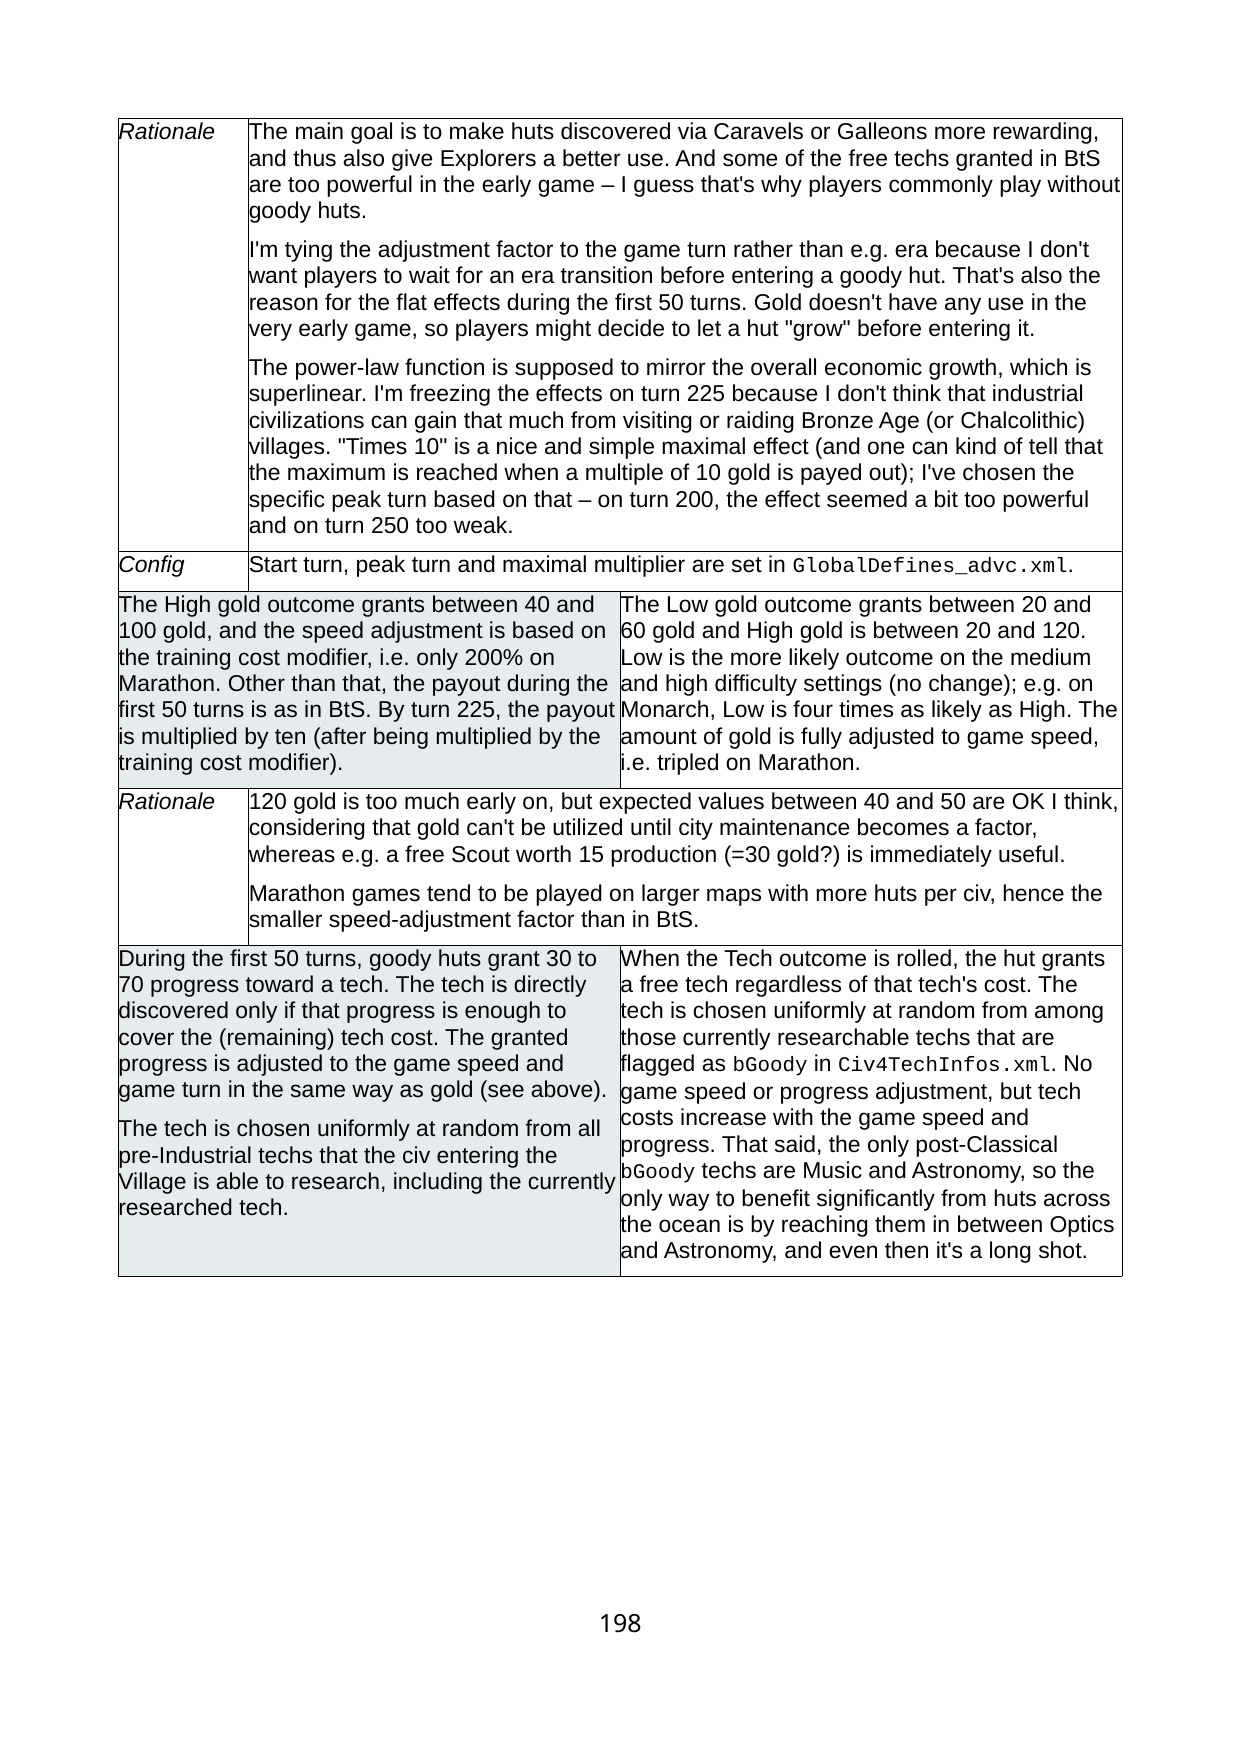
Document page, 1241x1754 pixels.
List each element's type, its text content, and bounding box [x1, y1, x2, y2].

table_cell Rationale [119, 789, 248, 944]
table_cell During the first 50 turns, goody huts grant 30 to 70 progress toward a tech. The tech is directly discovered only if that progress is enough to cover the (remaining) tech cost. The granted progress is adjusted to the game speed and game turn in the same way as gold (see above). The tech is chosen uniformly at random from all pre-Industrial techs that the civ entering the Village is able to research, including the currently researched tech. [119, 946, 620, 1276]
table_cell Rationale [119, 119, 248, 551]
table_cell The main goal is to make huts discovered via Caravels or Galleons more rewarding, and thus also give Explorers a better use. And some of the free techs granted in BtS are too powerful in the early game – I guess that's why players commonly play without goody huts. I'm tying the adjustment factor to the game turn rather than e.g. era because I don't want players to wait for an era transition before entering a goody hut. That's also the reason for the flat effects during the first 50 turns. Gold doesn't have any use in the very early game, so players might decide to let a hut "grow" before entering it. The power-law function is supposed to mirror the overall economic growth, which is superlinear. I'm freezing the effects on turn 225 because I don't think that industrial civilizations can gain that much from visiting or raiding Bronze Age (or Chalcolithic) villages. "Times 10" is a nice and simple maximal effect (and one can kind of tell that the maximum is reached when a multiple of 10 gold is payed out); I've chosen the specific peak turn based on that – on turn 200, the effect seemed a bit too powerful and on turn 250 too weak. [249, 119, 1122, 551]
table_cell When the Tech outcome is rolled, the hut grants a free tech regardless of that tech's cost. The tech is chosen uniformly at random from among those currently researchable techs that are flagged as bGoody in Civ4TechInfos.xml. No game speed or progress adjustment, but tech costs increase with the game speed and progress. That said, the only post-Classical bGoody techs are Music and Astronomy, so the only way to benefit significantly from huts across the ocean is by reaching them in between Optics and Astronomy, and even then it's a long shot. [621, 946, 1122, 1276]
table_cell Start turn, peak turn and maximal multiplier are set in GlobalDefines_advc.xml. [249, 552, 1122, 591]
table_cell Config [119, 552, 248, 591]
table_cell The Low gold outcome grants between 20 and 60 gold and High gold is between 20 and 120. Low is the more likely outcome on the medium and high difficulty settings (no change); e.g. on Monarch, Low is four times as likely as High. The amount of gold is fully adjusted to game speed, i.e. tripled on Marathon. [621, 592, 1122, 788]
table_cell The High gold outcome grants between 40 and 100 gold, and the speed adjustment is based on the training cost modifier, i.e. only 200% on Marathon. Other than that, the payout during the first 50 turns is as in BtS. By turn 225, the payout is multiplied by ten (after being multiplied by the training cost modifier). [119, 592, 620, 788]
table_cell 120 gold is too much early on, but expected values between 40 and 50 are OK I think, considering that gold can't be utilized until city maintenance becomes a factor, whereas e.g. a free Scout worth 15 production (=30 gold?) is immediately useful. Marathon games tend to be played on larger maps with more huts per civ, hence the smaller speed-adjustment factor than in BtS. [249, 789, 1122, 944]
